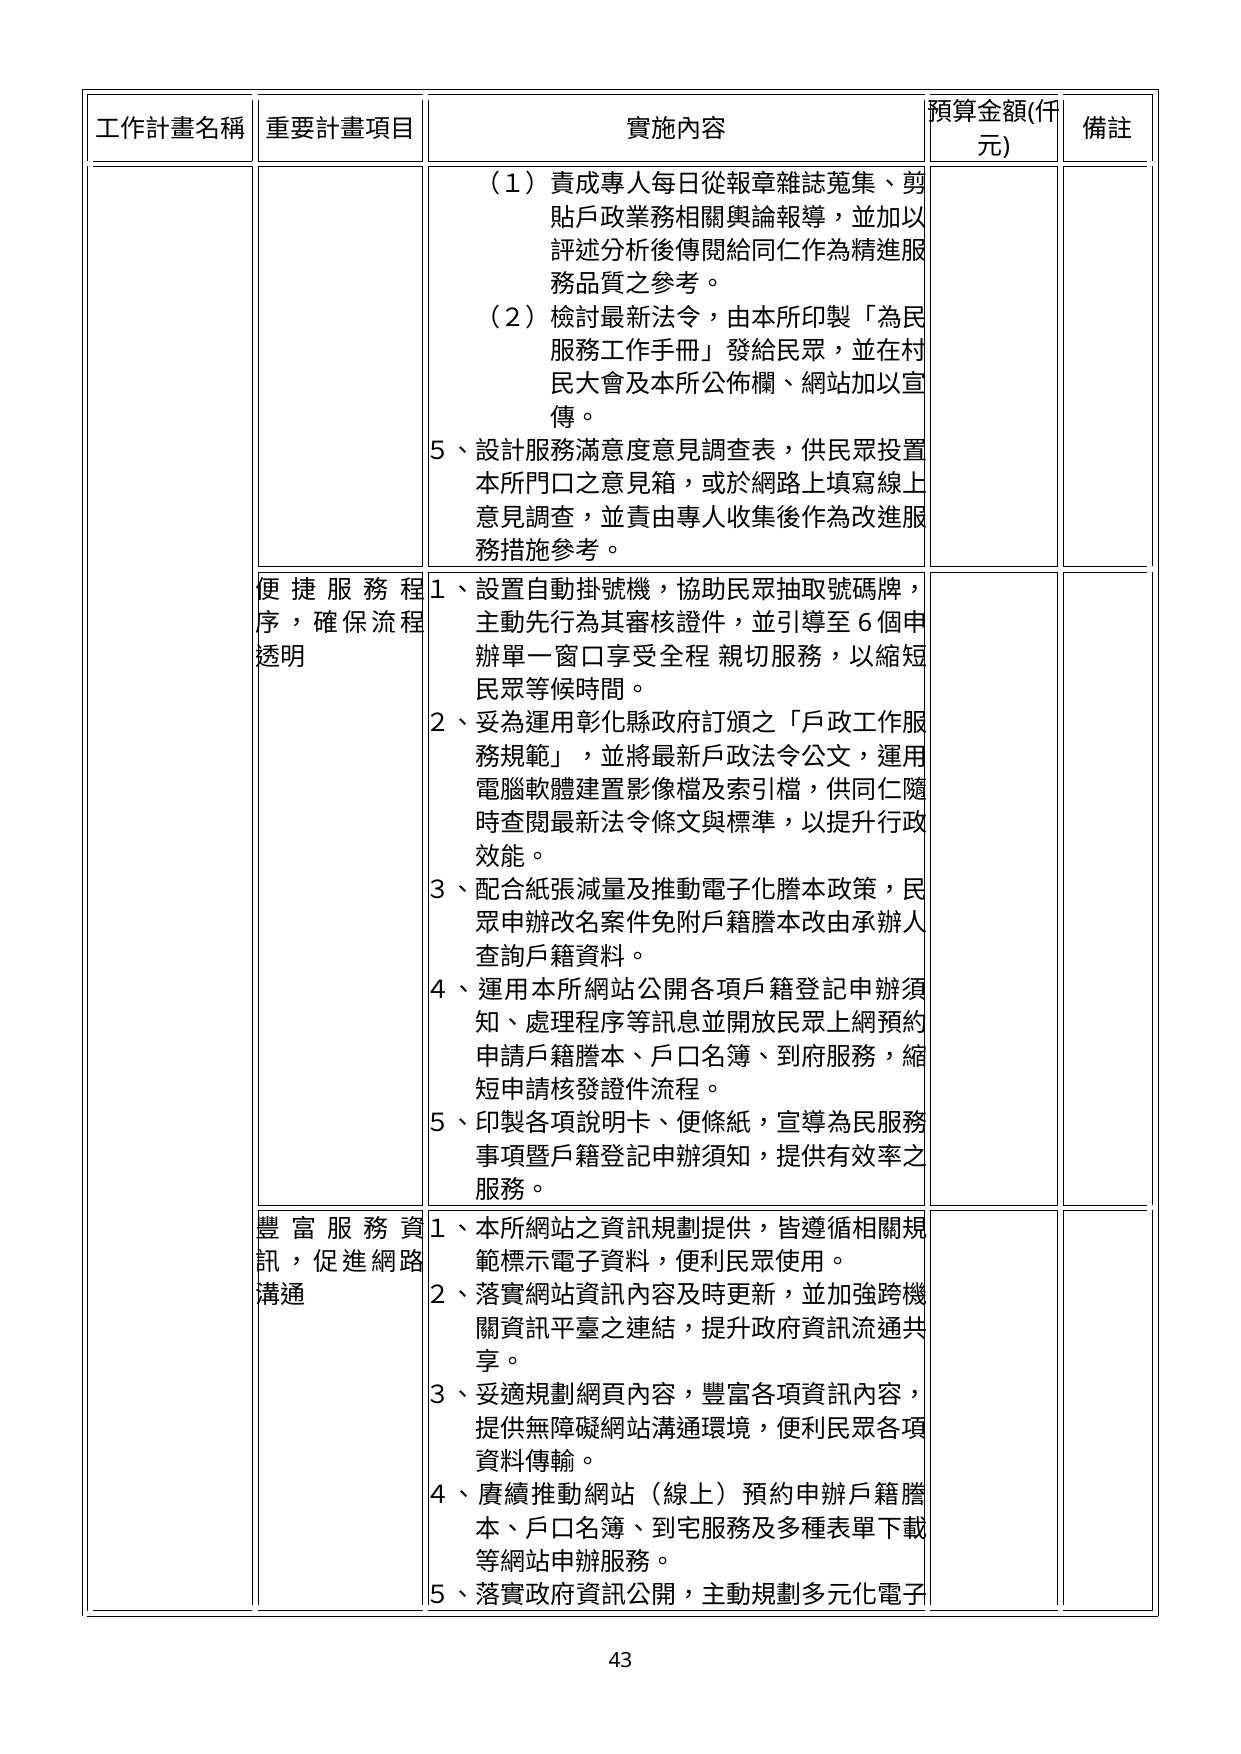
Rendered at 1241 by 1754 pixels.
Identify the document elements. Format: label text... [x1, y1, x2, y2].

table_cell [927, 161, 1060, 566]
table_cell １、設置自動掛號機，協助民眾抽取號碼牌，主動先行為其審核證件，並引導至6個申辦單一窗口享受全程 親切服務，以縮短民眾等候時間。 ２、妥為運用彰化縣政府訂頒之「戶政工作服務規範」，並將最新戶政法令公文，運用電腦軟體建置影像檔及索引檔，供同仁隨時查閱最新法令條文與標準，以提升行政效能。 ３、配合紙張減量及推動電子化謄本政策，民眾申辦改名案件免附戶籍謄本改由承辦人查詢戶籍資料。 ４、運用本所網站公開各項戶籍登記申辦須知、處理程序等訊息並開放民眾上網預約申請戶籍謄本、戶口名簿、到府服務，縮短申請核發證件流程。 ５、印製各項說明卡、便條紙，宣導為民服務事項暨戶籍登記申辦須知，提供有效率之服務。 [425, 566, 927, 1205]
table_cell [1060, 161, 1155, 566]
table_cell [931, 167, 1057, 566]
table_cell [255, 161, 425, 566]
table_cell （１）責成專人每日從報章雜誌蒐集、剪貼戶政業務相關輿論報導，並加以評述分析後傳閱給同仁作為精進服務品質之參考。 （２）檢討最新法令，由本所印製「為民服務工作手冊」發給民眾，並在村民大會及本所公佈欄、網站加以宣傳。 ５、設計服務滿意度意見調查表，供民眾投置本所門口之意見箱，或於網路上填寫線上意見調查，並責由專人收集後作為改進服務措施參考。 [425, 161, 927, 566]
table_header 預算金額(仟元) [927, 90, 1060, 161]
table_cell １、本所網站之資訊規劃提供，皆遵循相關規範標示電子資料，便利民眾使用。 ２、落實網站資訊內容及時更新，並加強跨機關資訊平臺之連結，提升政府資訊流通共享。 ３、妥適規劃網頁內容，豐富各項資訊內容，提供無障礙網站溝通環境，便利民眾各項資料傳輸。 ４、賡續推動網站（線上）預約申辦戶籍謄本、戶口名簿、到宅服務及多種表單下載等網站申辦服務。 ５、落實政府資訊公開，主動規劃多元化電子 [425, 1205, 927, 1610]
table_cell [1060, 566, 1155, 1205]
table_cell [927, 1205, 1060, 1610]
table_cell [85, 161, 255, 1610]
table_header 備註 [1060, 90, 1155, 161]
table_cell 便捷服務程序，確保流程透明 [255, 566, 425, 1205]
table_header 工作計畫名稱 [85, 90, 255, 161]
table_cell 豐富服務資訊，促進網路溝通 [255, 1205, 425, 1610]
table_header 重要計畫項目 [255, 90, 425, 161]
table_cell [927, 566, 1060, 1205]
table_cell [931, 573, 1057, 1205]
table_header 實施內容 [425, 90, 927, 161]
table_cell [1060, 1205, 1155, 1610]
